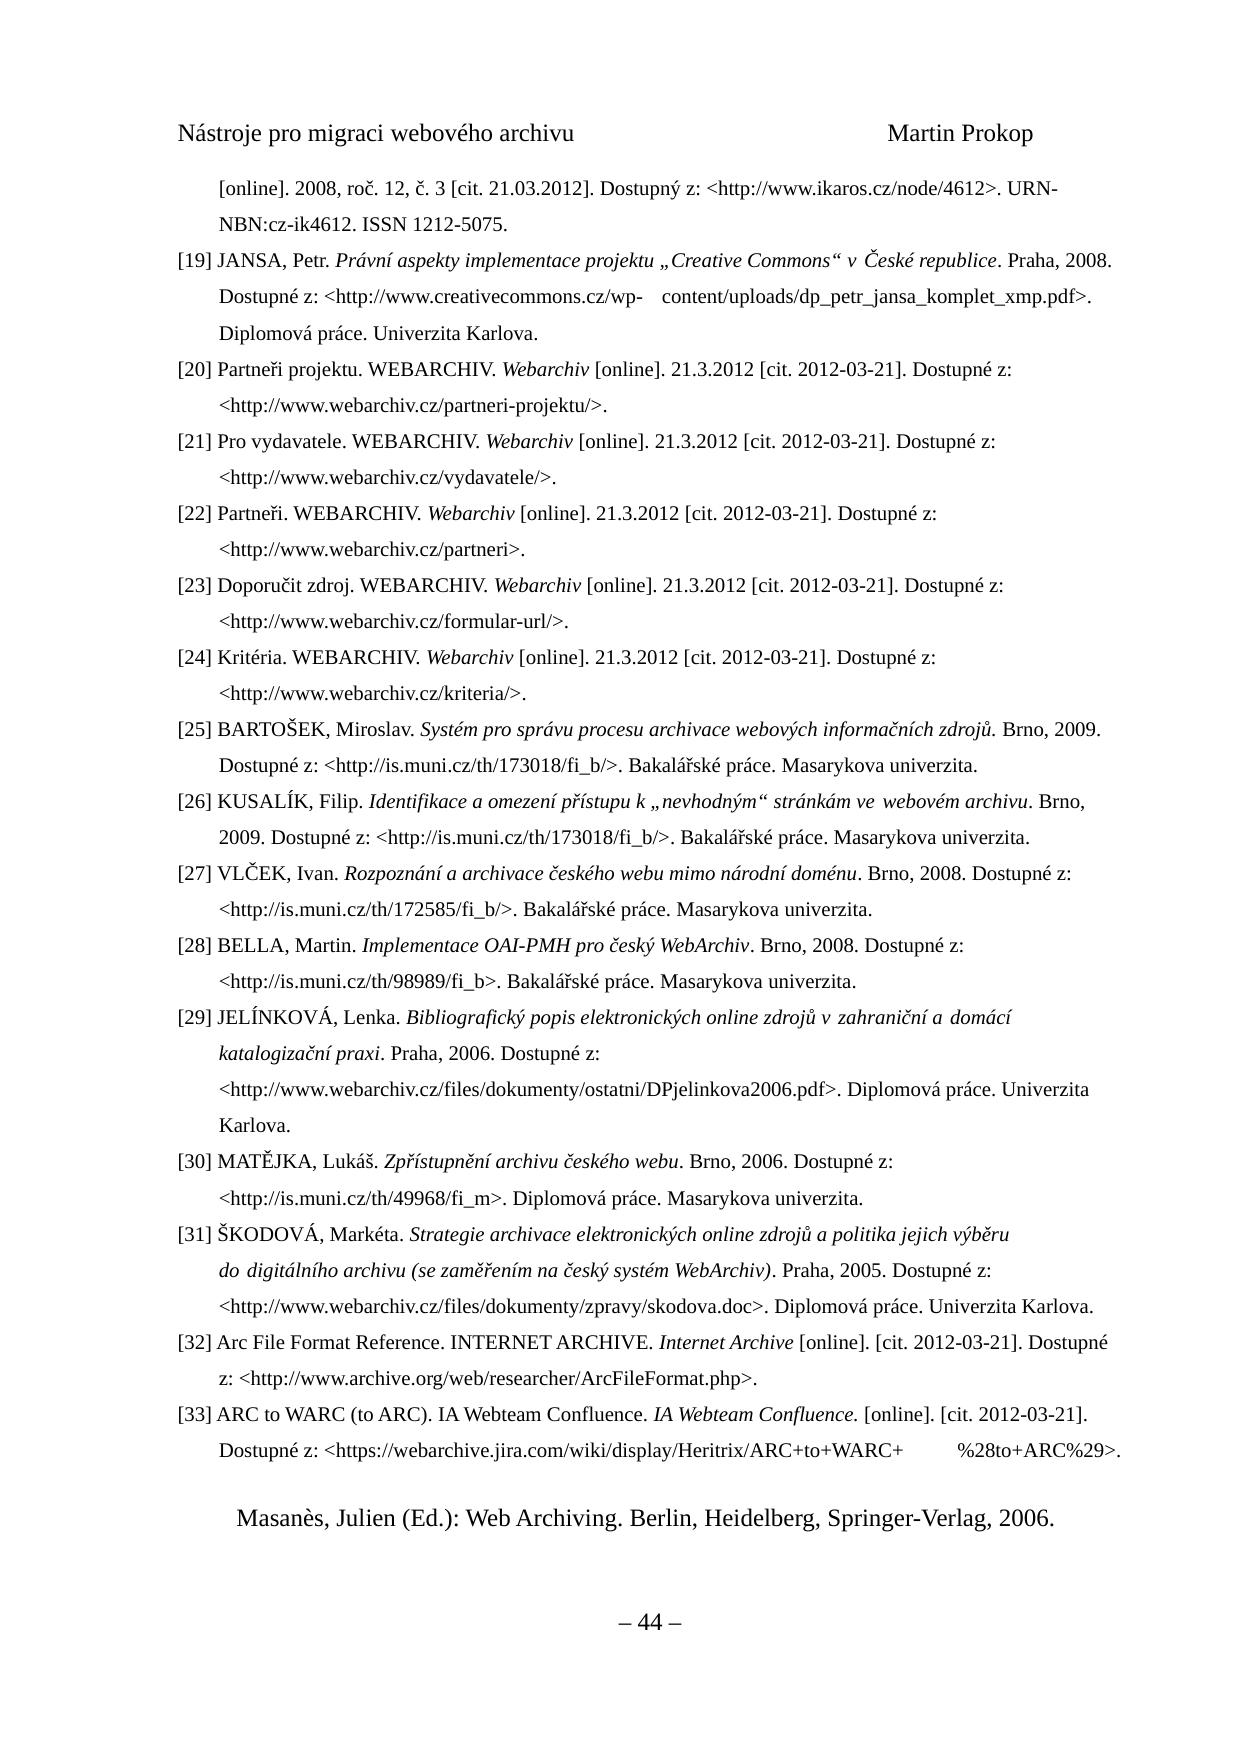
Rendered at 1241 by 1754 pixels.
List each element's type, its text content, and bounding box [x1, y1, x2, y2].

text [30] MATĚJKA, Lukáš. Zpřístupnění archivu českého webu. Brno, 2006. Dostupné z: <http://is.muni.cz/th/49968/fi_m>. Diplomová práce. Masarykova univerzita. [177, 1149, 1122, 1209]
text [24] Kritéria. WEBARCHIV. Webarchiv [online]. 21.3.2012 [cit. 2012-03-21]. Dostupné z: <http://www.webarchiv.cz/kriteria/>. [177, 645, 1122, 705]
text [23] Doporučit zdroj. WEBARCHIV. Webarchiv [online]. 21.3.2012 [cit. 2012-03-21]. Dostupné z: <http://www.webarchiv.cz/formular-url/>. [177, 573, 1122, 633]
text [32] Arc File Format Reference. INTERNET ARCHIVE. Internet Archive [online]. [cit. 2012-03-21]. Dostupné z: <http://www.archive.org/web/researcher/ArcFileFormat.php>. [177, 1330, 1122, 1390]
text [26] KUSALÍK, Filip. Identifikace a omezení přístupu k „nevhodným“ stránkám ve webovém archivu. Brno, 2009. Dostupné z: <http://is.muni.cz/th/173018/fi_b/>. Bakalářské práce. Masarykova univerzita. [177, 789, 1122, 849]
text [27] VLČEK, Ivan. Rozpoznání a archivace českého webu mimo národní doménu. Brno, 2008. Dostupné z: <http://is.muni.cz/th/172585/fi_b/>. Bakalářské práce. Masarykova univerzita. [177, 861, 1122, 921]
text [20] Partneři projektu. WEBARCHIV. Webarchiv [online]. 21.3.2012 [cit. 2012-03-21]. Dostupné z: <http://www.webarchiv.cz/partneri-projektu/>. [177, 357, 1122, 417]
text [22] Partneři. WEBARCHIV. Webarchiv [online]. 21.3.2012 [cit. 2012-03-21]. Dostupné z: <http://www.webarchiv.cz/partneri>. [177, 501, 1122, 561]
text [29] JELÍNKOVÁ, Lenka. Bibliografický popis elektronických online zdrojů v zahraniční a domácí katalogizační praxi. Praha, 2006. Dostupné z: <http://www.webarchiv.cz/files/dokumenty/ostatni/DPjelinkova2006.pdf>. Diplomová práce. Univerzita Karlova. [177, 1005, 1122, 1137]
text [25] BARTOŠEK, Miroslav. Systém pro správu procesu archivace webových informačních zdrojů. Brno, 2009. Dostupné z: <http://is.muni.cz/th/173018/fi_b/>. Bakalářské práce. Masarykova univerzita. [177, 717, 1122, 777]
text [21] Pro vydavatele. WEBARCHIV. Webarchiv [online]. 21.3.2012 [cit. 2012-03-21]. Dostupné z: <http://www.webarchiv.cz/vydavatele/>. [177, 429, 1122, 489]
text [31] ŠKODOVÁ, Markéta. Strategie archivace elektronických online zdrojů a politika jejich výběru do digitálního archivu (se zaměřením na český systém WebArchiv). Praha, 2005. Dostupné z: <http://www.webarchiv.cz/files/dokumenty/zpravy/skodova.doc>. Diplomová práce. Univerzita Karlova. [177, 1222, 1122, 1318]
text [19] JANSA, Petr. Právní aspekty implementace projektu „Creative Commons“ v České republice. Praha, 2008. Dostupné z: <http://www.creativecommons.cz/wp- content/uploads/dp_petr_jansa_komplet_xmp.pdf>. Diplomová práce. Univerzita Karlova. [177, 248, 1122, 344]
text Masanès, Julien (Ed.): Web Archiving. Berlin, Heidelberg, Springer-Verlag, 2006. [177, 1503, 1122, 1531]
text [28] BELLA, Martin. Implementace OAI-PMH pro český WebArchiv. Brno, 2008. Dostupné z: <http://is.muni.cz/th/98989/fi_b>. Bakalářské práce. Masarykova univerzita. [177, 933, 1122, 993]
text [33] ARC to WARC (to ARC). IA Webteam Confluence. IA Webteam Confluence. [online]. [cit. 2012-03-21]. Dostupné z: <https://webarchive.jira.com/wiki/display/Heritrix/ARC+to+WARC+ %28to+ARC%29>. [177, 1402, 1122, 1462]
text [online]. 2008, roč. 12, č. 3 [cit. 21.03.2012]. Dostupný z: <http://www.ikaros.cz/node/4612>. URN-NBN:cz-ik4612. ISSN 1212-5075. [177, 176, 1122, 236]
